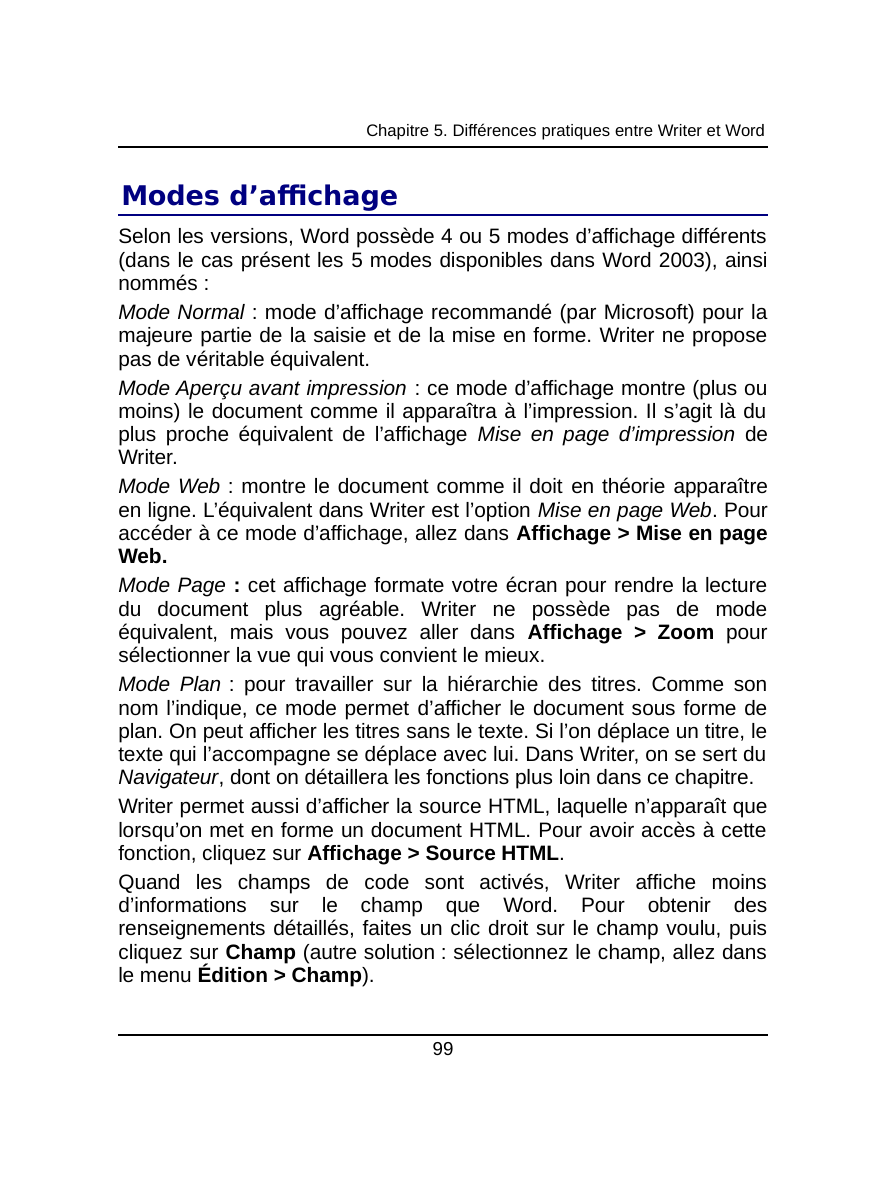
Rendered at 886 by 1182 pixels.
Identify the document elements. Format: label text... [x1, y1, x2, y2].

text Quand les champs de code sont activés, Writer affiche moins d’informations sur le champ que Word. Pour obtenir des renseignements détaillés, faites un clic droit sur le champ voulu, puis cliquez sur Champ (autre solution : sélectionnez le champ, allez dans le menu Édition > Champ). [118, 871, 768, 987]
text Mode Normal : mode d’affichage recommandé (par Microsoft) pour la majeure partie de la saisie et de la mise en forme. Writer ne propose pas de véritable équivalent. [118, 301, 768, 370]
text Mode Aperçu avant impression : ce mode d’affichage montre (plus ou moins) le document comme il apparaîtra à l’impression. Il s’agit là du plus proche équivalent de l’affichage Mise en page d’impression de Writer. [118, 376, 768, 469]
text Mode Page : cet affichage formate votre écran pour rendre la lecture du document plus agréable. Writer ne possède pas de mode équivalent, mais vous pouvez aller dans Affichage > Zoom pour sélectionner la vue qui vous convient le mieux. [118, 574, 768, 667]
text Writer permet aussi d’afficher la source HTML, laquelle n’apparaît que lorsqu’on met en forme un document HTML. Pour avoir accès à cette fonction, cliquez sur Affichage > Source HTML. [118, 795, 768, 865]
text Mode Web : montre le document comme il doit en théorie apparaître en ligne. L’équivalent dans Writer est l’option Mise en page Web. Pour accéder à ce mode d’affichage, allez dans Affichage > Mise en page Web. [118, 475, 768, 568]
text Selon les versions, Word possède 4 ou 5 modes d’affichage différents (dans le cas présent les 5 modes disponibles dans Word 2003), ainsi nommés : [118, 225, 768, 295]
subtitle Modes d’affichage [118, 177, 768, 214]
text Mode Plan : pour travailler sur la hiérarchie des titres. Comme son nom l’indique, ce mode permet d’afficher le document sous forme de plan. On peut afficher les titres sans le texte. Si l’on déplace un titre, le texte qui l’accompagne se déplace avec lui. Dans Writer, on se sert du Navigateur, dont on détaillera les fonctions plus loin dans ce chapitre. [118, 673, 768, 789]
